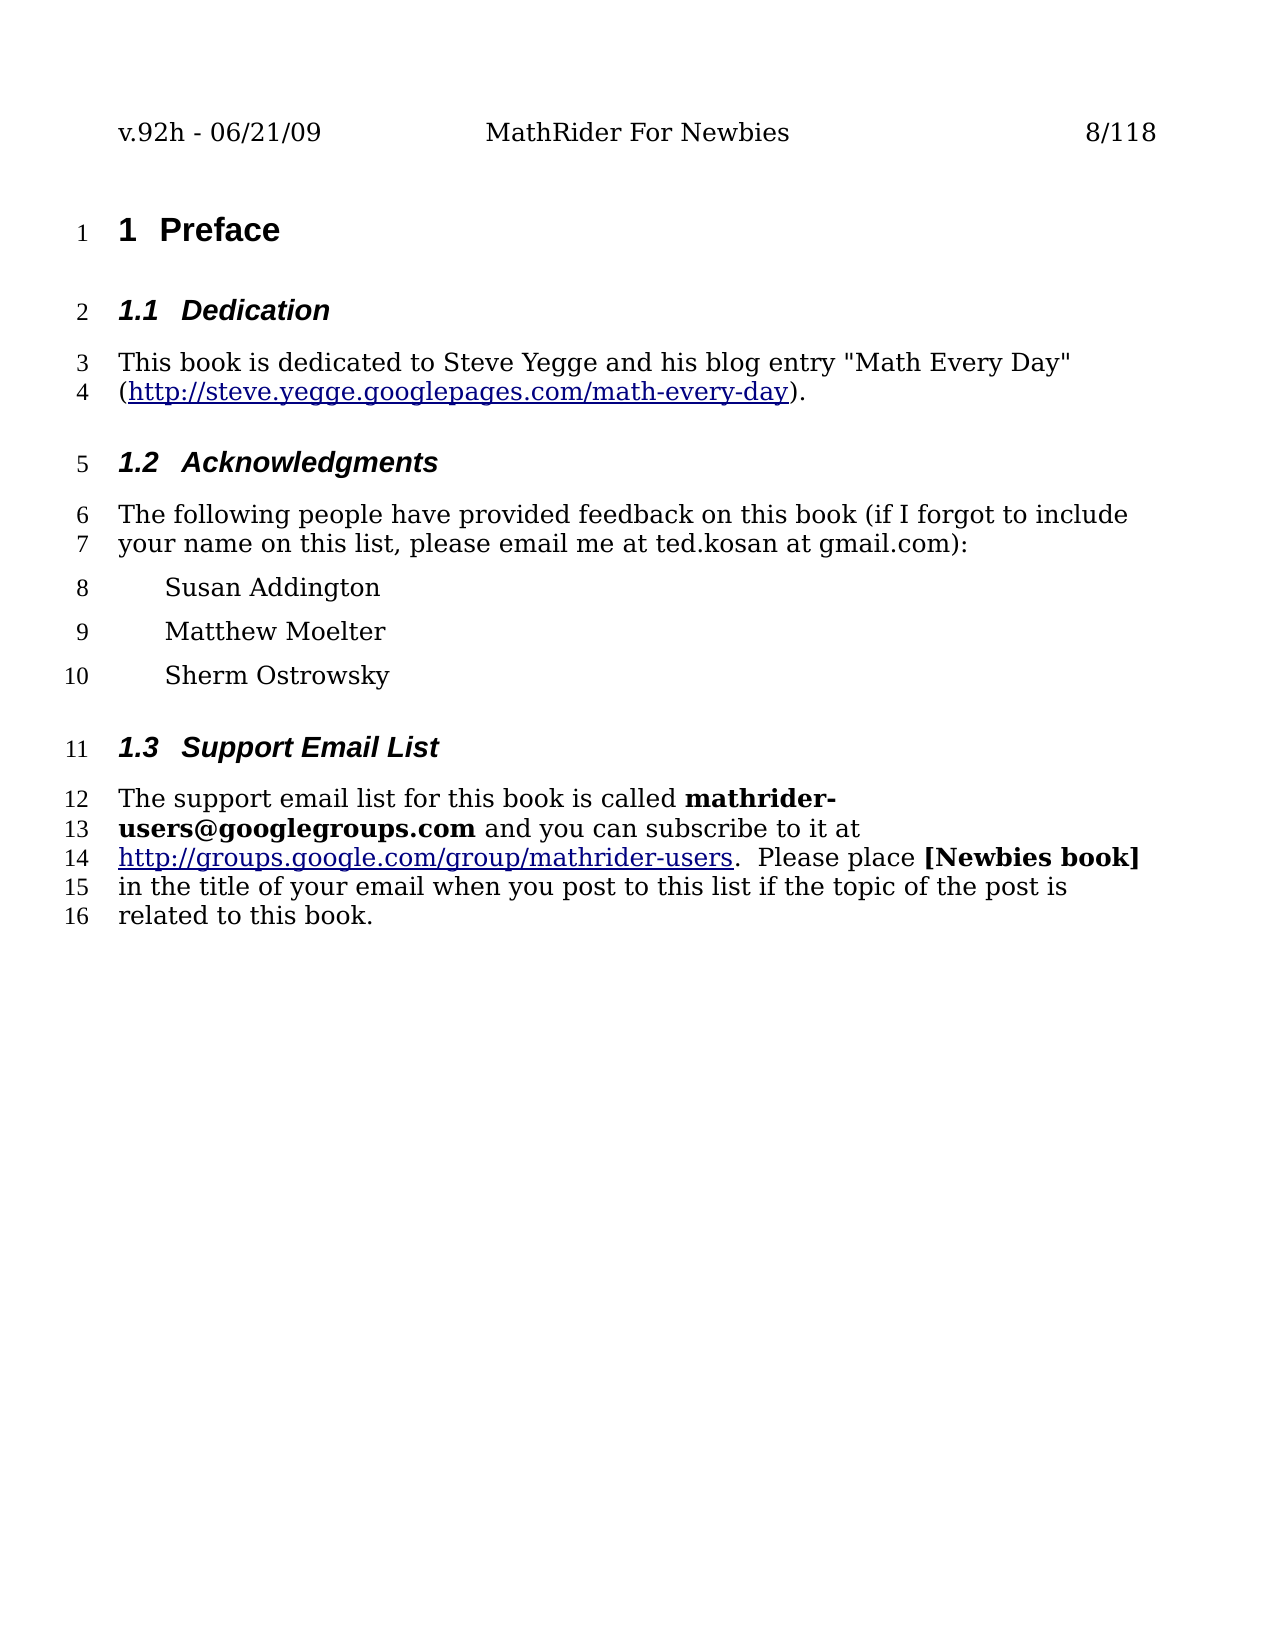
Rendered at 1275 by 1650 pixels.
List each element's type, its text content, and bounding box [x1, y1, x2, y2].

subtitle Acknowledgments [118, 445, 1157, 479]
text The following people have provided feedback on this book (if I forgot to include your name on this list, please email me at ted.kosan at gmail.com): [118, 500, 1157, 558]
subtitle Dedication [118, 293, 1157, 327]
text The support email list for this book is called mathrider-users@googlegroups.com and you can subscribe to it at http://groups.google.com/group/mathrider-users. Please place [Newbies book] in the title of your email when you post to this list if the topic of the post is related to this book. [118, 784, 1157, 931]
subtitle Support Email List [118, 730, 1157, 763]
text Sherm Ostrowsky [164, 661, 1157, 691]
text This book is dedicated to Steve Yegge and his blog entry "Math Every Day" (http://steve.yegge.googlepages.com/math-every-day). [118, 348, 1157, 406]
text Susan Addington [164, 573, 1157, 602]
subtitle Preface [118, 210, 1157, 248]
text Matthew Moelter [164, 617, 1157, 646]
